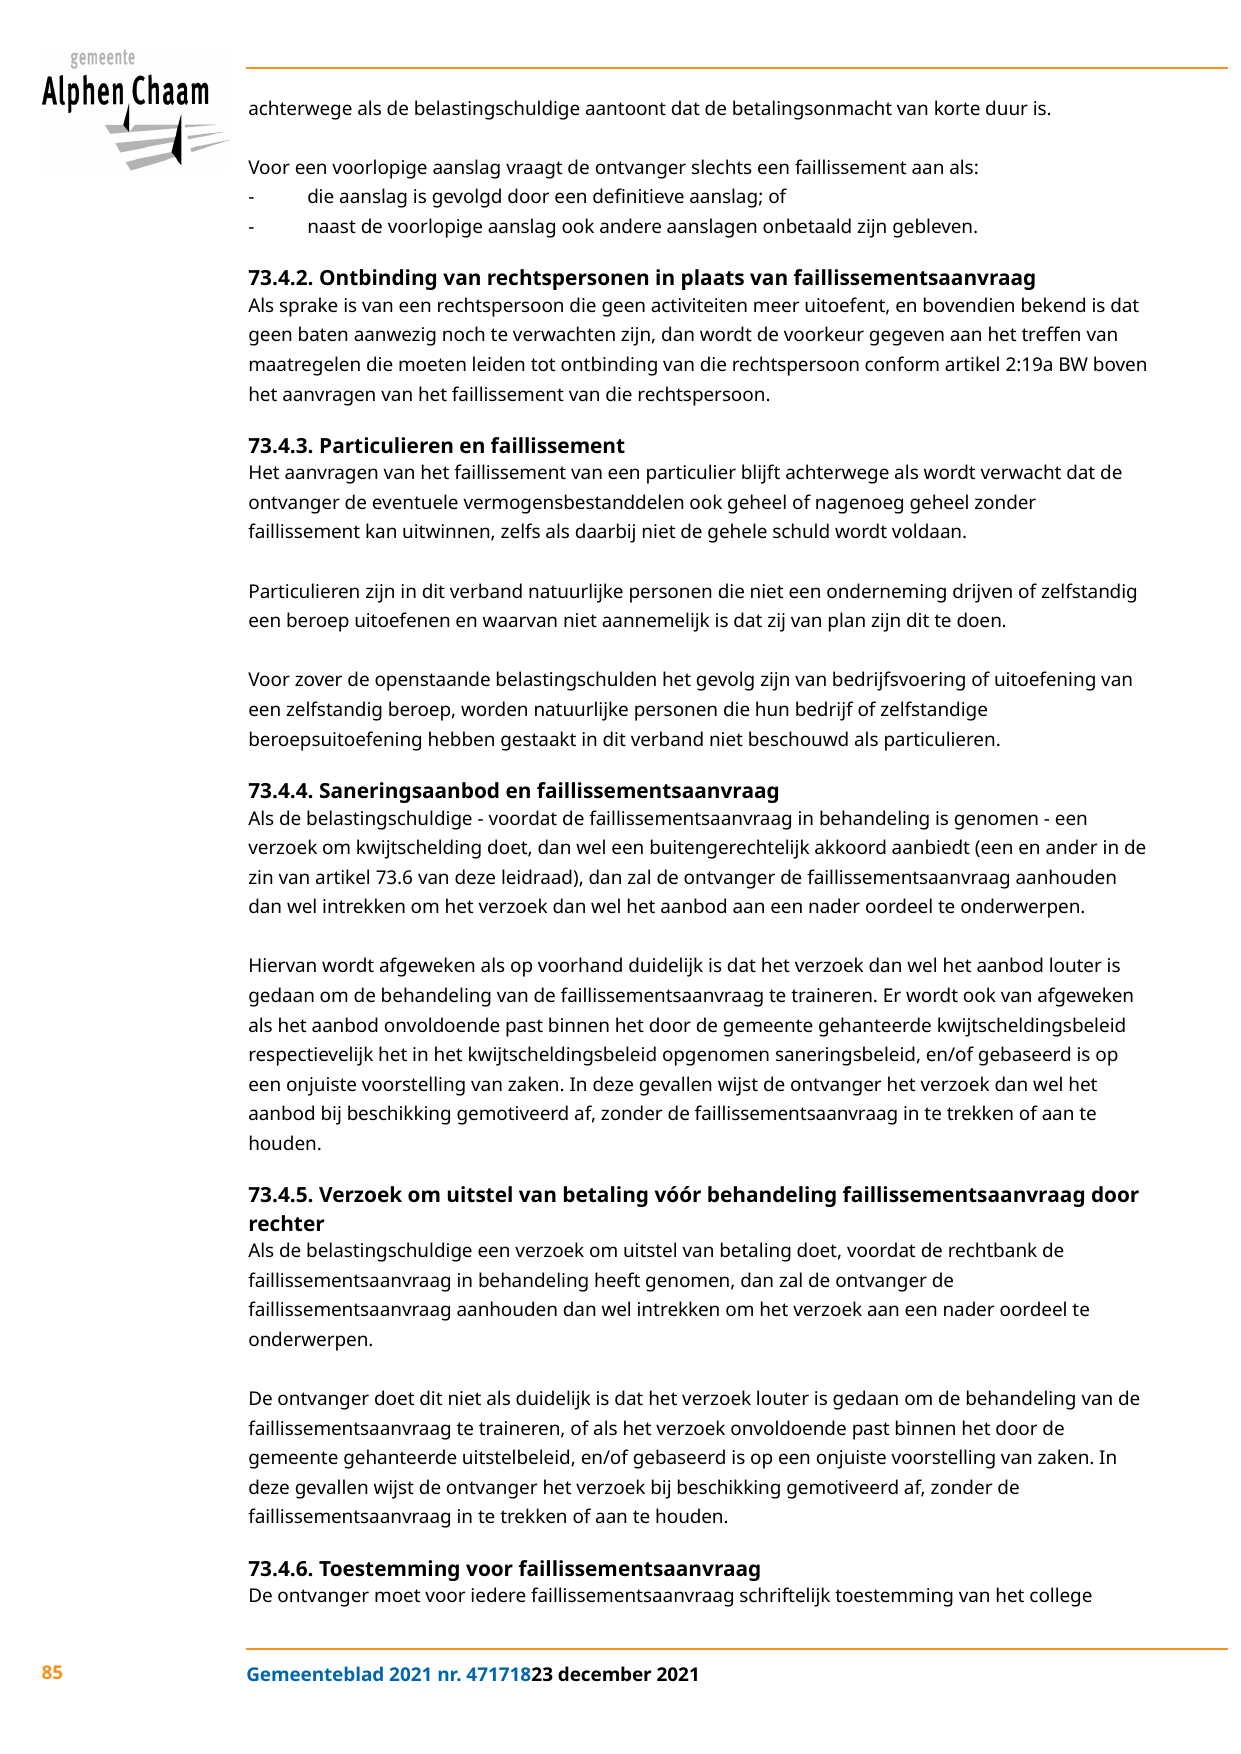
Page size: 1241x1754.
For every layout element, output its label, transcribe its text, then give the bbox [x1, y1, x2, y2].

text Voor zover de openstaande belastingschulden het gevolg zijn van bedrijfsvoering of uitoefening van een zelfstandig beroep, worden natuurlijke personen die hun bedrijf of zelfstandige beroepsuitoefening hebben gestaakt in dit verband niet beschouwd als particulieren. [248, 667, 1152, 752]
text Als sprake is van een rechtspersoon die geen activiteiten meer uitoefent, en bovendien bekend is dat geen baten aanwezig noch te verwachten zijn, dan wordt de voorkeur gegeven aan het treffen van maatregelen die moeten leiden tot ontbinding van die rechtspersoon conform artikel 2:19a BW boven het aanvragen van het faillissement van die rechtspersoon. [248, 292, 1152, 406]
text Hiervan wordt afgeweken als op voorhand duidelijk is dat het verzoek dan wel het aanbod louter is gedaan om de behandeling van de faillissementsaanvraag te traineren. Er wordt ook van afgeweken als het aanbod onvoldoende past binnen het door de gemeente gehanteerde kwijtscheldingsbeleid respectievelijk het in het kwijtscheldingsbeleid opgenomen saneringsbeleid, en/of gebaseerd is op een onjuiste voorstelling van zaken. In deze gevallen wijst de ontvanger het verzoek dan wel het aanbod bij beschikking gemotiveerd af, zonder de faillissementsaanvraag in te trekken of aan te houden. [248, 953, 1152, 1156]
text achterwege als de belastingschuldige aantoont dat de betalingsonmacht van korte duur is. [248, 95, 1152, 121]
text 73.4.6. Toestemming voor faillissementsaanvraag [248, 1554, 1152, 1582]
text 73.4.5. Verzoek om uitstel van betaling vóór behandeling faillissementsaanvraag door rechter [248, 1181, 1152, 1237]
text Als de belastingschuldige - voordat de faillissementsaanvraag in behandeling is genomen - een verzoek om kwijtschelding doet, dan wel een buitengerechtelijk akkoord aanbiedt (een en ander in de zin van artikel 73.6 van deze leidraad), dan zal de ontvanger de faillissementsaanvraag aanhouden dan wel intrekken om het verzoek dan wel het aanbod aan een nader oordeel te onderwerpen. [248, 805, 1152, 919]
list naast de voorlopige aanslag ook andere aanslagen onbetaald zijn gebleven. [248, 213, 1152, 239]
picture [41, 47, 231, 172]
text 73.4.4. Saneringsaanbod en faillissementsaanvraag [248, 776, 1152, 805]
text 73.4.3. Particulieren en faillissement [248, 431, 1152, 459]
text 73.4.2. Ontbinding van rechtspersonen in plaats van faillissementsaanvraag [248, 263, 1152, 292]
text De ontvanger doet dit niet als duidelijk is dat het verzoek louter is gedaan om de behandeling van de faillissementsaanvraag te traineren, of als het verzoek onvoldoende past binnen het door de gemeente gehanteerde uitstelbeleid, en/of gebaseerd is op een onjuiste voorstelling van zaken. In deze gevallen wijst de ontvanger het verzoek bij beschikking gemotiveerd af, zonder de faillissementsaanvraag in te trekken of aan te houden. [248, 1385, 1152, 1529]
text Particulieren zijn in dit verband natuurlijke personen die niet een onderneming drijven of zelfstandig een beroep uitoefenen en waarvan niet aannemelijk is dat zij van plan zijn dit te doen. [248, 578, 1152, 633]
text De ontvanger moet voor iedere faillissementsaanvraag schriftelijk toestemming van het college [248, 1582, 1152, 1608]
text Voor een voorlopige aanslag vraagt de ontvanger slechts een faillissement aan als: [248, 154, 1152, 180]
text Als de belastingschuldige een verzoek om uitstel van betaling doet, voordat de rechtbank de faillissementsaanvraag in behandeling heeft genomen, dan zal de ontvanger de faillissementsaanvraag aanhouden dan wel intrekken om het verzoek aan een nader oordeel te onderwerpen. [248, 1237, 1152, 1352]
list die aanslag is gevolgd door een definitieve aanslag; of [248, 183, 1152, 209]
text Het aanvragen van het faillissement van een particulier blijft achterwege als wordt verwacht dat de ontvanger de eventuele vermogensbestanddelen ook geheel of nagenoeg geheel zonder faillissement kan uitwinnen, zelfs als daarbij niet de gehele schuld wordt voldaan. [248, 459, 1152, 544]
